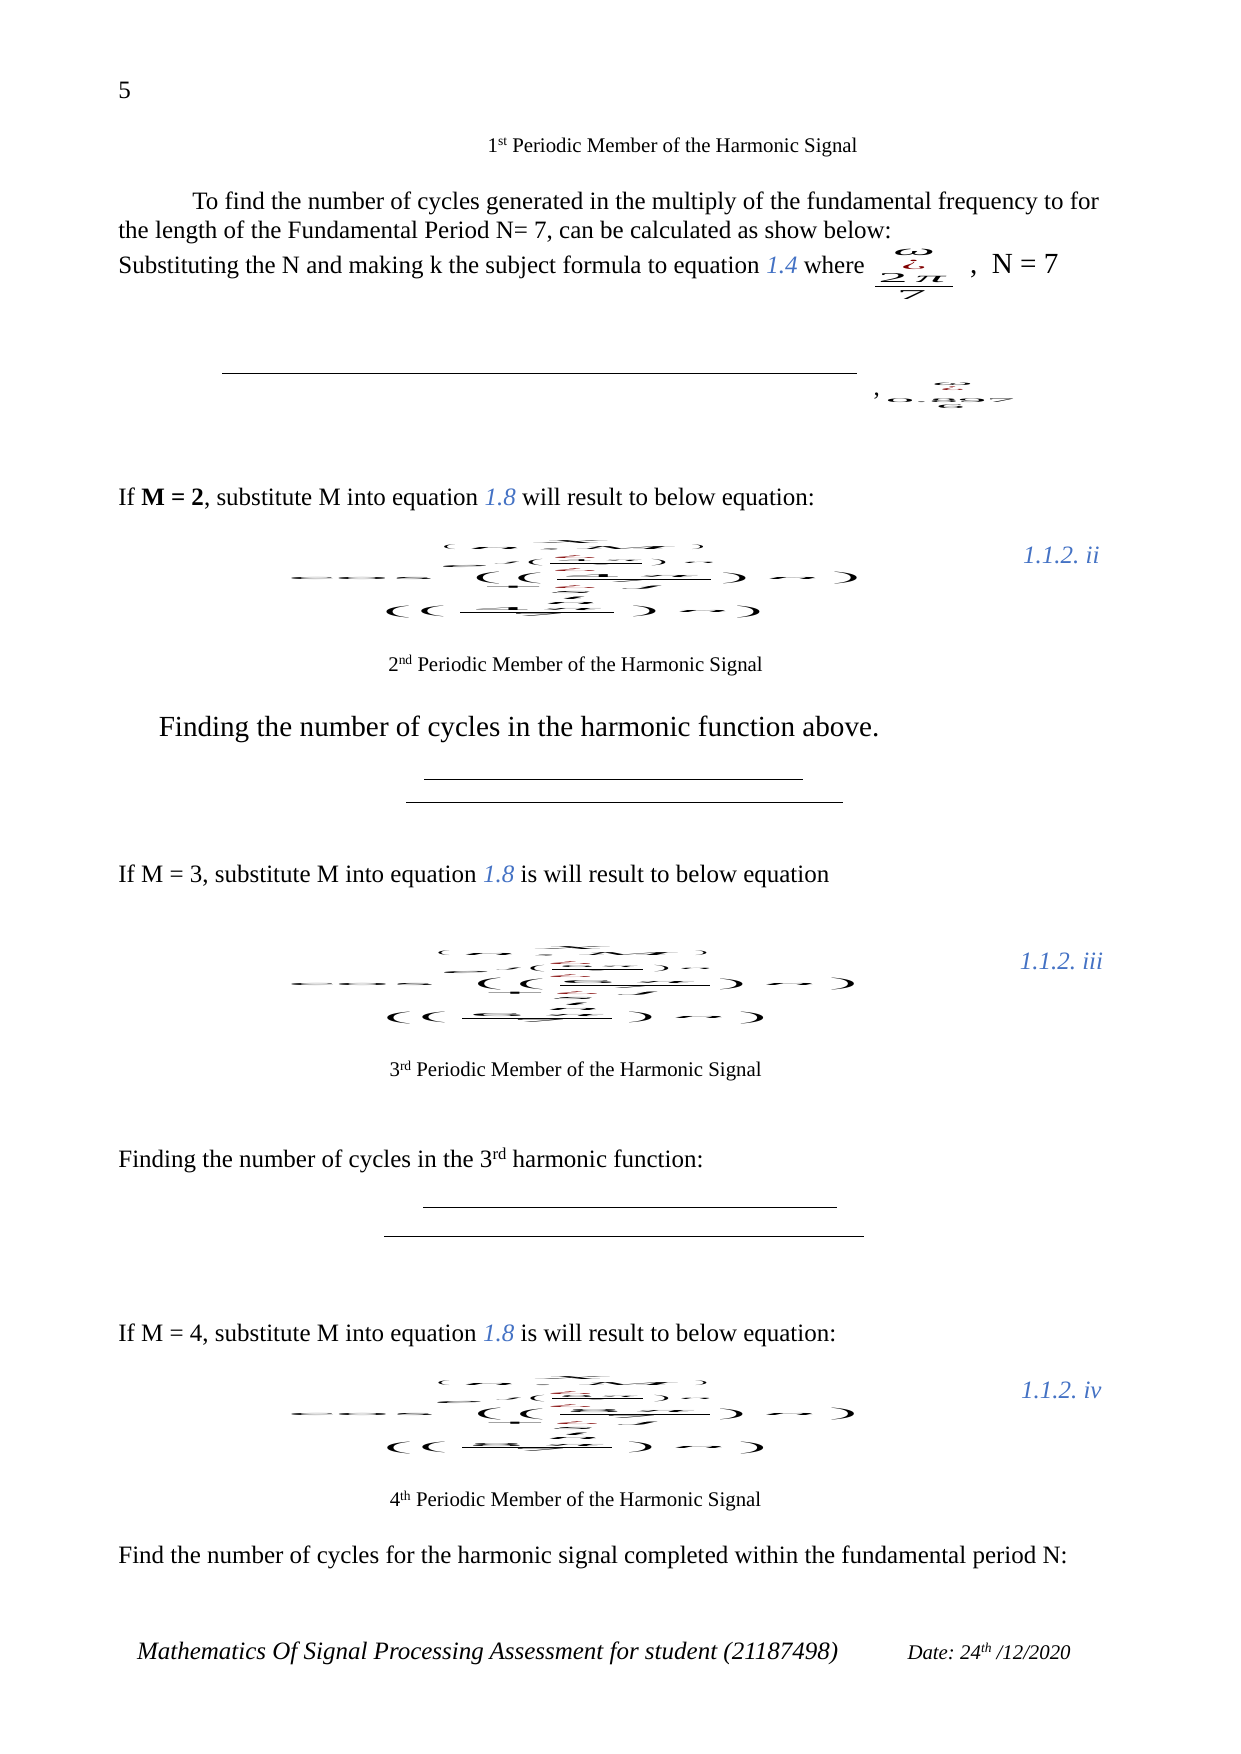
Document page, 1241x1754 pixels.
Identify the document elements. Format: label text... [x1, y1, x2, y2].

table_header [118, 1376, 147, 1540]
table_header 2nd Periodic Member of the Harmonic Signal Finding the number of cycles in the harmonic function above. [147, 540, 1003, 771]
table_header 4th Periodic Member of the Harmonic Signal [147, 1376, 1003, 1540]
text If M = 4, substitute M into equation 1.8 is will result to below equation: [118, 1318, 1122, 1347]
table_header [118, 946, 147, 1144]
table_header 3rd Periodic Member of the Harmonic Signal [147, 946, 1003, 1144]
text If M = 3, substitute M into equation 1.8 is will result to below equation [118, 859, 1122, 888]
text 1st Periodic Member of the Harmonic Signal [413, 132, 1122, 157]
text Substituting the N and making k the subject formula to equation 1.4 where , N = 7 [118, 244, 1122, 303]
text To find the number of cycles generated in the multiply of the fundamental frequency to for the length of the Fundamental Period N= 7, can be calculated as show below: [118, 186, 1122, 244]
text , [118, 365, 1122, 425]
table_header [118, 540, 147, 771]
table_header 1.1.2. iv [1004, 1376, 1121, 1540]
text Finding the number of cycles in the 3rd harmonic function: [118, 1144, 1122, 1172]
table_header 1.1.2. ii [1004, 540, 1121, 771]
table_header 1.1.2. iii [1004, 946, 1121, 1144]
text If M = 2, substitute M into equation 1.8 will result to below equation: [118, 482, 1122, 511]
text Find the number of cycles for the harmonic signal completed within the fundamental period N: [118, 1540, 1122, 1569]
